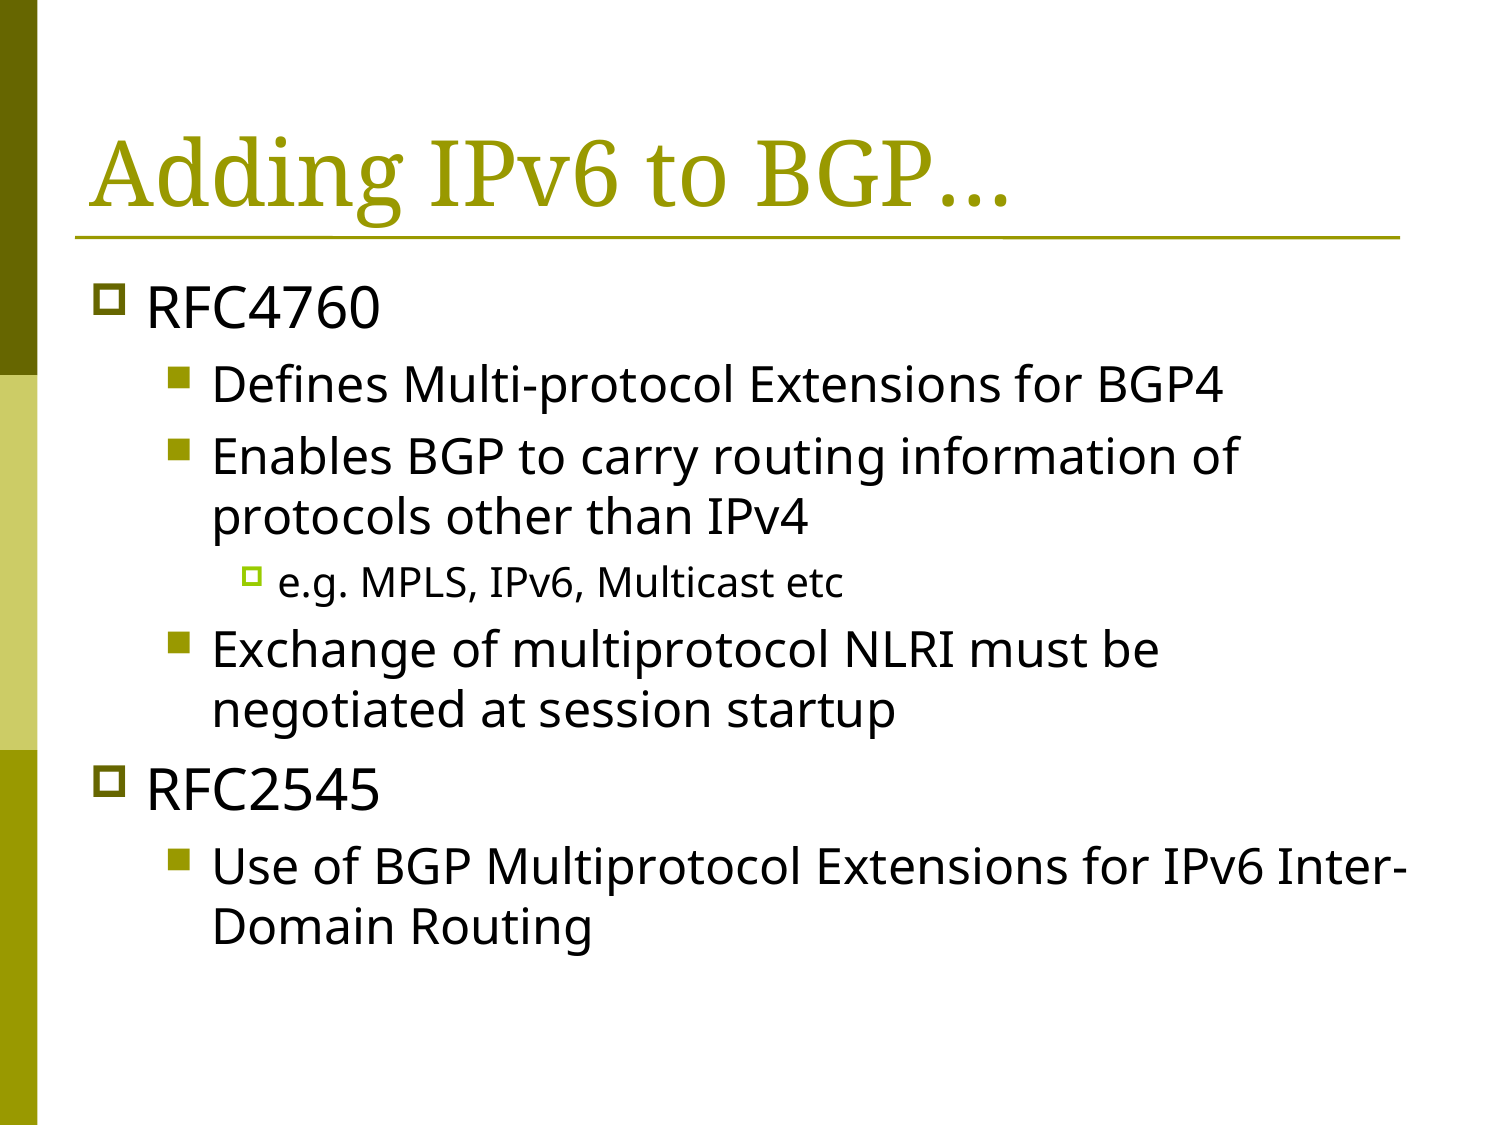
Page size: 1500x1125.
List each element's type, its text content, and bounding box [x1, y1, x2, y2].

list RFC4760 Defines Multi-protocol Extensions for BGP4 Enables BGP to carry routing information of protocols other than IPv4 e.g. MPLS, IPv6, Multicast etc Exchange of multiprotocol NLRI must be negotiated at session startup RFC2545 Use of BGP Multiprotocol Extensions for IPv6 Inter-Domain Routing [75, 262, 1426, 1006]
title Adding IPv6 to BGP… [75, 45, 1426, 233]
